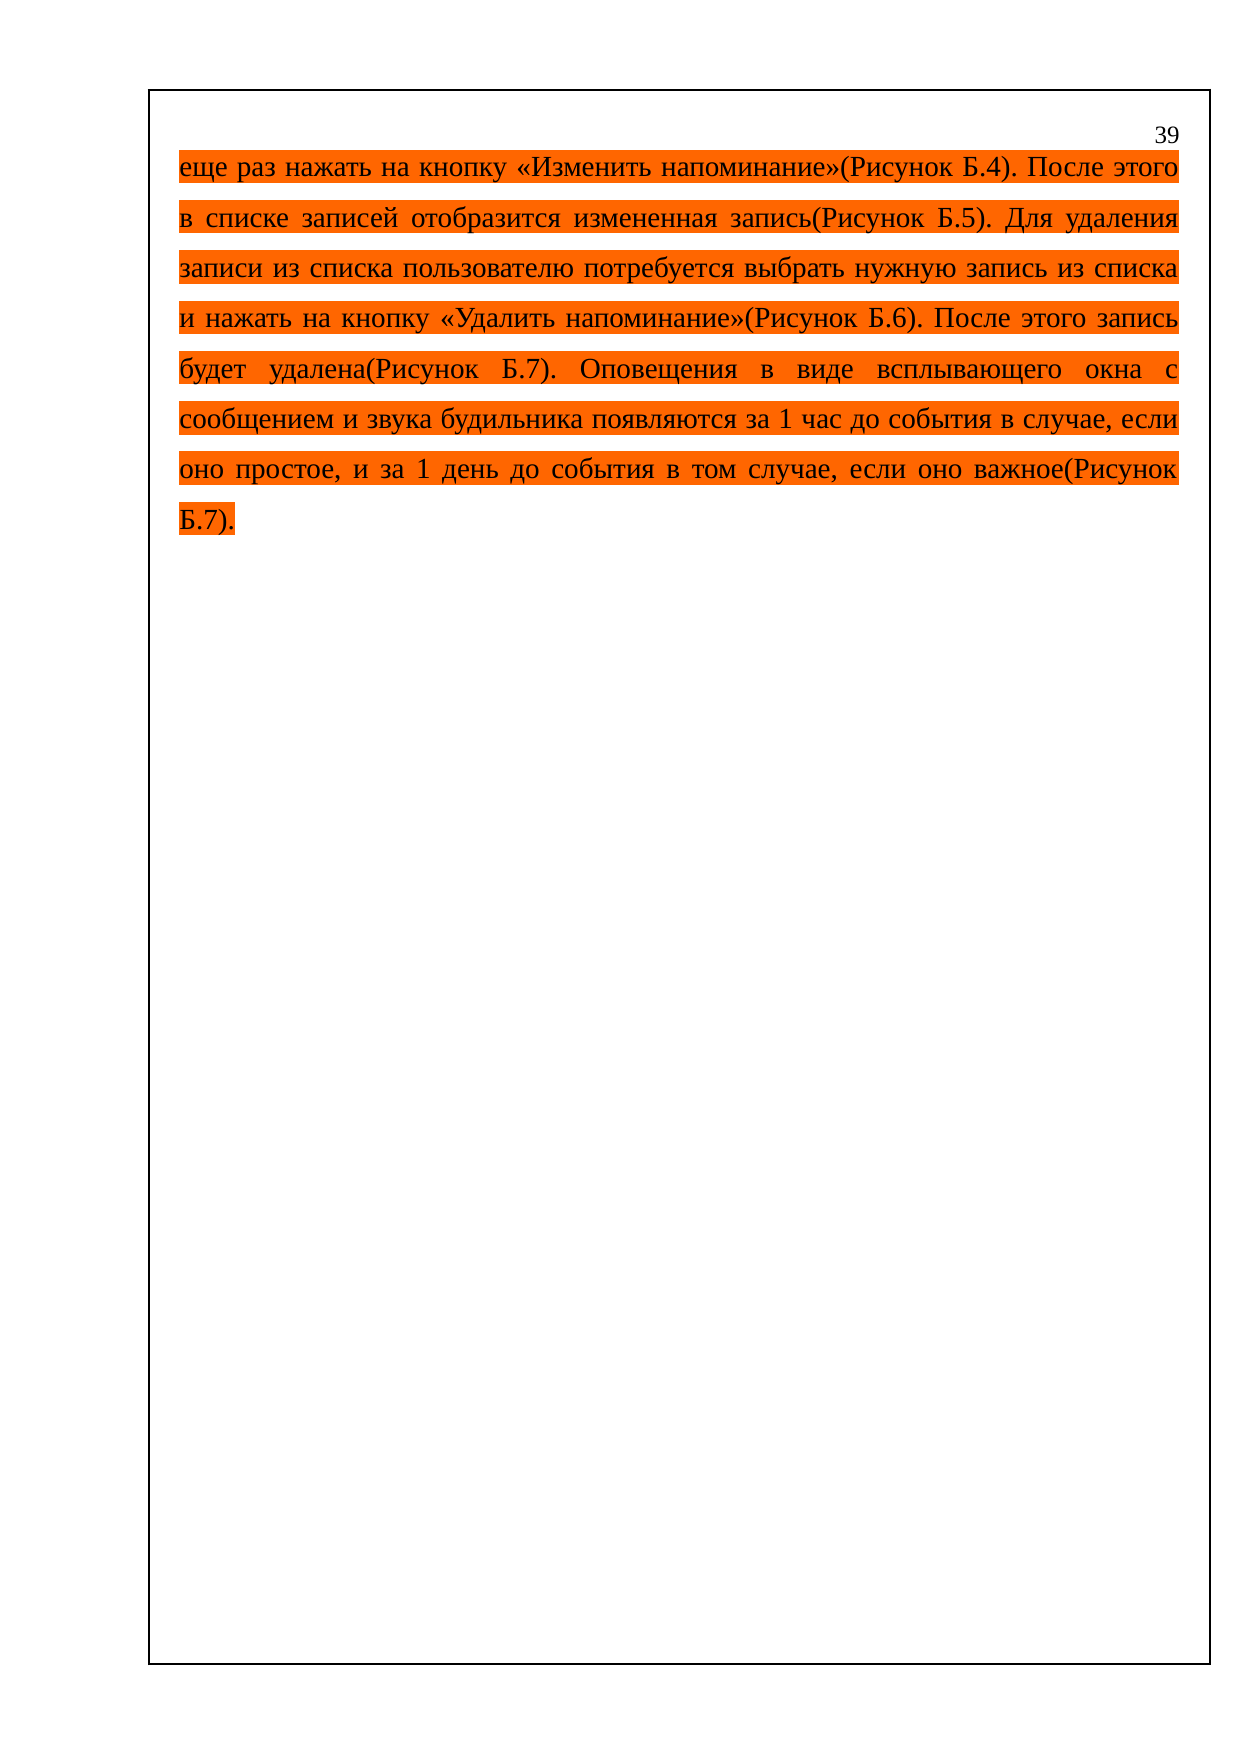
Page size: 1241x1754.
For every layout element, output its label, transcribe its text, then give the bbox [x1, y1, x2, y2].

text еще раз нажать на кнопку «Изменить напоминание»(Рисунок Б.4). После этого в списке записей отобразится измененная запись(Рисунок Б.5). Для удаления записи из списка пользователю потребуется выбрать нужную запись из списка и нажать на кнопку «Удалить напоминание»(Рисунок Б.6). После этого запись будет удалена(Рисунок Б.7). Оповещения в виде всплывающего окна с сообщением и звука будильника появляются за 1 час до события в случае, если оно простое, и за 1 день до события в том случае, если оно важное(Рисунок Б.7). [179, 149, 1179, 535]
